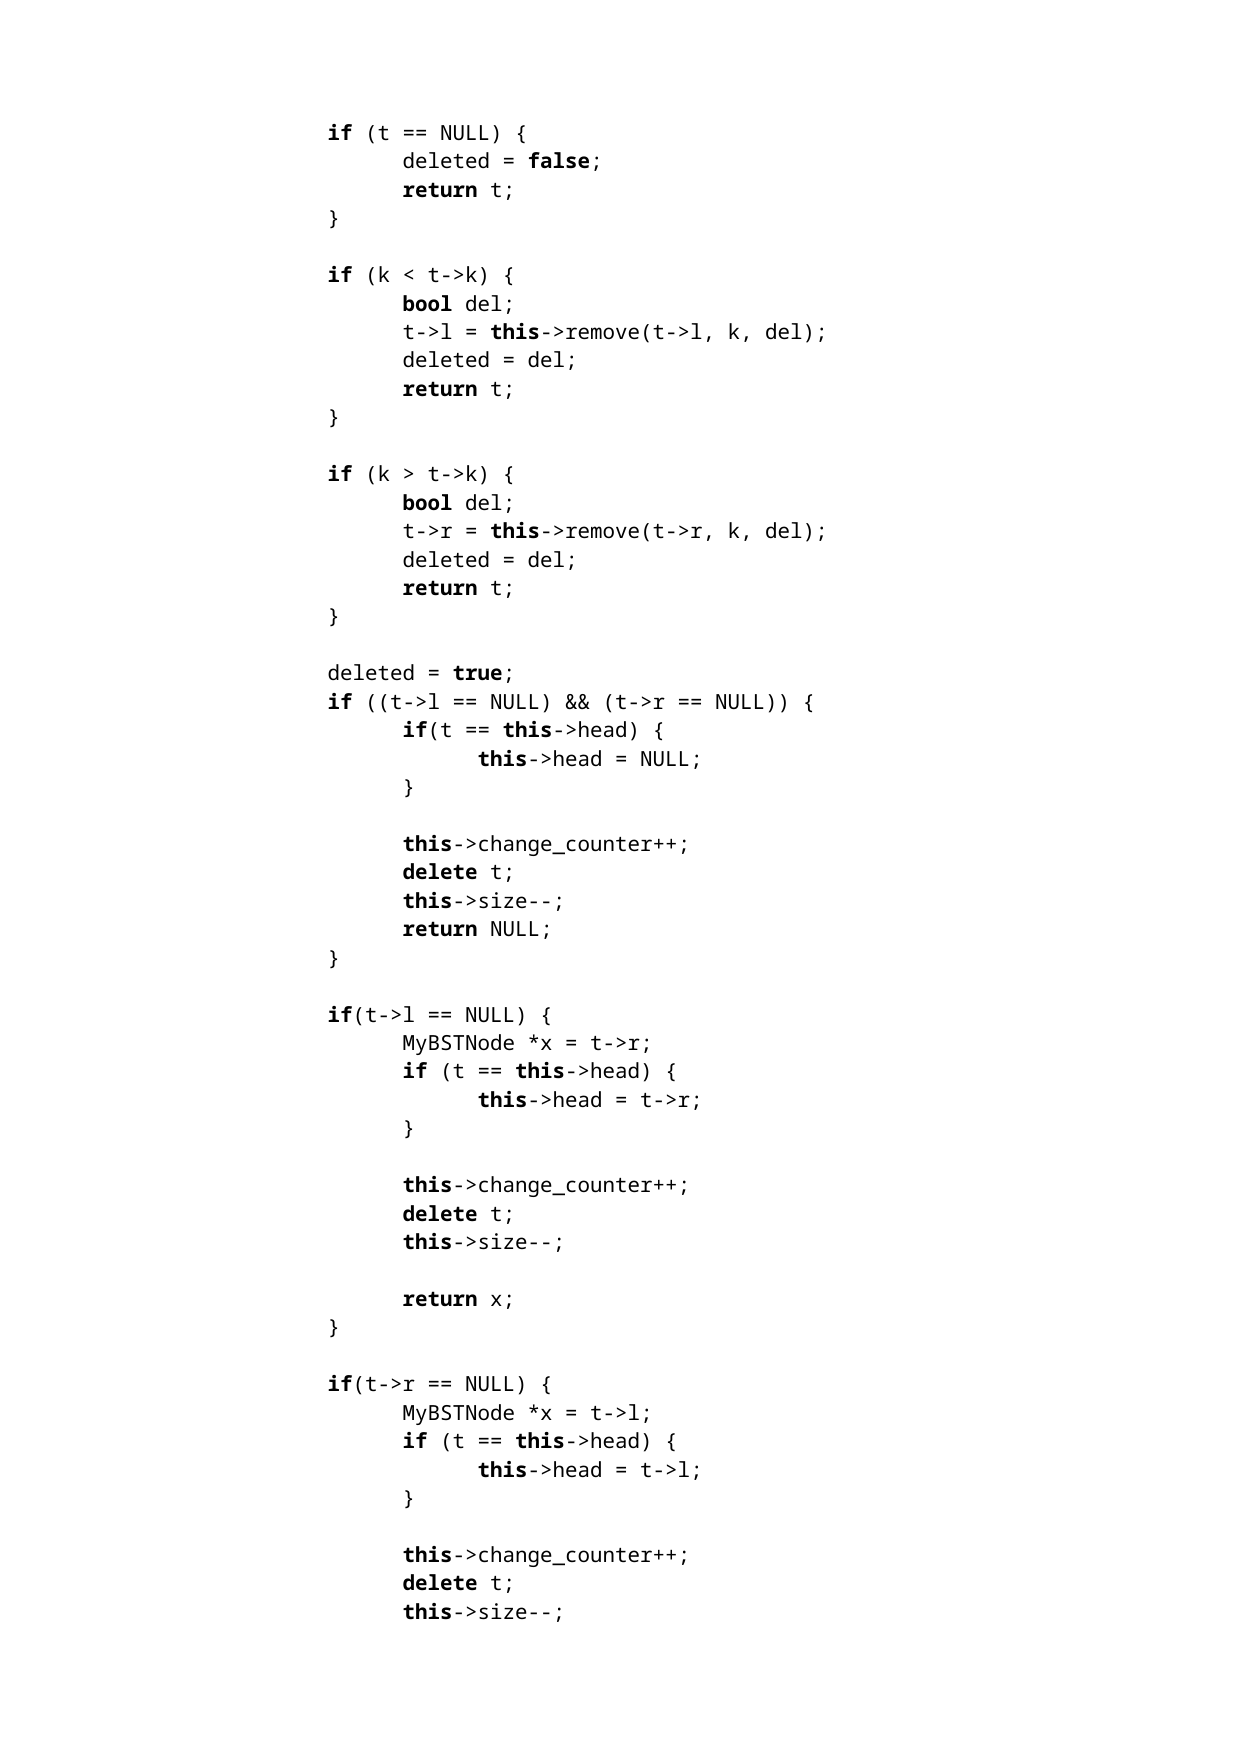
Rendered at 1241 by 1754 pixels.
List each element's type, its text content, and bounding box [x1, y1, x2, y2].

text this->change_counter++; [177, 1170, 1152, 1199]
text this->head = t->r; [177, 1085, 1152, 1113]
text } [177, 602, 1152, 630]
text MyBSTNode *x = t->l; [177, 1398, 1152, 1426]
text bool del; [177, 289, 1152, 317]
text } [177, 1312, 1152, 1341]
text } [177, 402, 1152, 431]
text return t; [177, 374, 1152, 402]
text if (t == NULL) { [177, 118, 1152, 147]
text deleted = del; [177, 346, 1152, 374]
text if(t->l == NULL) { [177, 1000, 1152, 1028]
text if (k > t->k) { [177, 459, 1152, 488]
text return x; [177, 1284, 1152, 1312]
text deleted = del; [177, 545, 1152, 573]
text this->size--; [177, 1597, 1152, 1625]
text this->head = NULL; [177, 744, 1152, 772]
text if(t == this->head) { [177, 715, 1152, 744]
text delete t; [177, 1199, 1152, 1227]
text } [177, 1483, 1152, 1512]
text if (t == this->head) { [177, 1426, 1152, 1455]
text } [177, 943, 1152, 971]
text return t; [177, 175, 1152, 203]
text return t; [177, 573, 1152, 602]
text bool del; [177, 488, 1152, 516]
text deleted = true; [177, 658, 1152, 687]
text this->change_counter++; [177, 1540, 1152, 1568]
text MyBSTNode *x = t->r; [177, 1028, 1152, 1057]
text delete t; [177, 857, 1152, 886]
text this->size--; [177, 886, 1152, 914]
text if (k < t->k) { [177, 260, 1152, 289]
text if (t == this->head) { [177, 1057, 1152, 1085]
text this->size--; [177, 1227, 1152, 1256]
text return NULL; [177, 914, 1152, 943]
text } [177, 1113, 1152, 1142]
text if(t->r == NULL) { [177, 1369, 1152, 1398]
text this->head = t->l; [177, 1455, 1152, 1483]
text } [177, 772, 1152, 801]
text if ((t->l == NULL) && (t->r == NULL)) { [177, 687, 1152, 715]
text this->change_counter++; [177, 829, 1152, 857]
text } [177, 203, 1152, 232]
text t->l = this->remove(t->l, k, del); [177, 317, 1152, 346]
text deleted = false; [177, 147, 1152, 175]
text delete t; [177, 1568, 1152, 1597]
text t->r = this->remove(t->r, k, del); [177, 516, 1152, 545]
